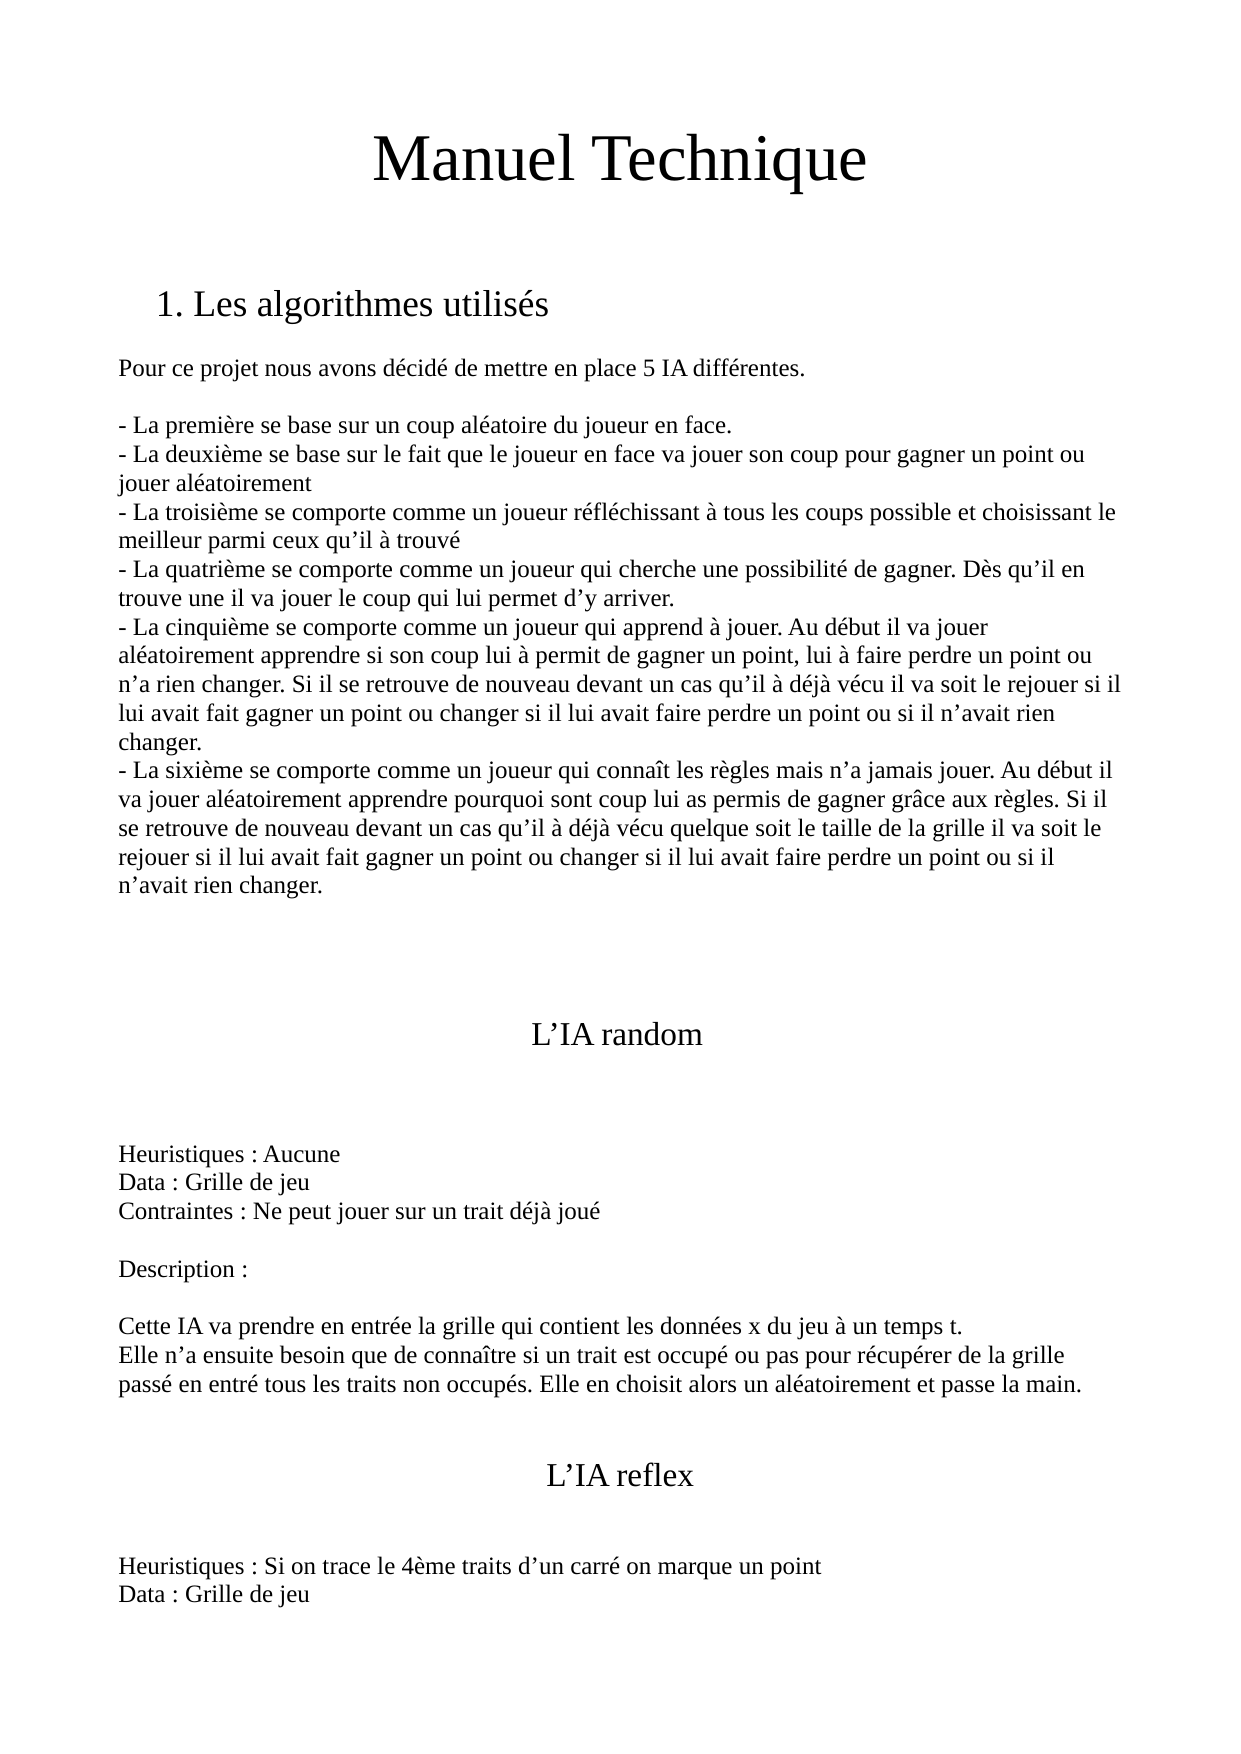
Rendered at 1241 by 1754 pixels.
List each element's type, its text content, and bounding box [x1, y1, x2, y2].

text - La quatrième se comporte comme un joueur qui cherche une possibilité de gagner. Dès qu’il en trouve une il va jouer le coup qui lui permet d’y arriver. [118, 554, 1122, 612]
text - La cinquième se comporte comme un joueur qui apprend à jouer. Au début il va jouer aléatoirement apprendre si son coup lui à permit de gagner un point, lui à faire perdre un point ou n’a rien changer. Si il se retrouve de nouveau devant un cas qu’il à déjà vécu il va soit le rejouer si il lui avait fait gagner un point ou changer si il lui avait faire perdre un point ou si il n’avait rien changer. [118, 612, 1122, 755]
text Pour ce projet nous avons décidé de mettre en place 5 IA différentes. [118, 353, 1122, 382]
list Les algorithmes utilisés [156, 281, 1122, 324]
text Contraintes : Ne peut jouer sur un trait déjà joué [118, 1196, 1122, 1225]
text Heuristiques : Aucune [118, 1139, 1122, 1167]
text Data : Grille de jeu [118, 1579, 1122, 1608]
text L’IA reflex [118, 1455, 1122, 1493]
text L’IA random [118, 1014, 1122, 1052]
text Description : [118, 1254, 1122, 1282]
text Manuel Technique [118, 118, 1122, 195]
text Data : Grille de jeu [118, 1167, 1122, 1196]
text - La deuxième se base sur le fait que le joueur en face va jouer son coup pour gagner un point ou jouer aléatoirement [118, 439, 1122, 497]
text Elle n’a ensuite besoin que de connaître si un trait est occupé ou pas pour récupérer de la grille passé en entré tous les traits non occupés. Elle en choisit alors un aléatoirement et passe la main. [118, 1340, 1122, 1397]
text Cette IA va prendre en entrée la grille qui contient les données x du jeu à un temps t. [118, 1311, 1122, 1340]
text - La première se base sur un coup aléatoire du joueur en face. [118, 410, 1122, 439]
text - La troisième se comporte comme un joueur réfléchissant à tous les coups possible et choisissant le meilleur parmi ceux qu’il à trouvé [118, 497, 1122, 554]
text Heuristiques : Si on trace le 4ème traits d’un carré on marque un point [118, 1551, 1122, 1579]
text - La sixième se comporte comme un joueur qui connaît les règles mais n’a jamais jouer. Au début il va jouer aléatoirement apprendre pourquoi sont coup lui as permis de gagner grâce aux règles. Si il se retrouve de nouveau devant un cas qu’il à déjà vécu quelque soit le taille de la grille il va soit le rejouer si il lui avait fait gagner un point ou changer si il lui avait faire perdre un point ou si il n’avait rien changer. [118, 755, 1122, 899]
